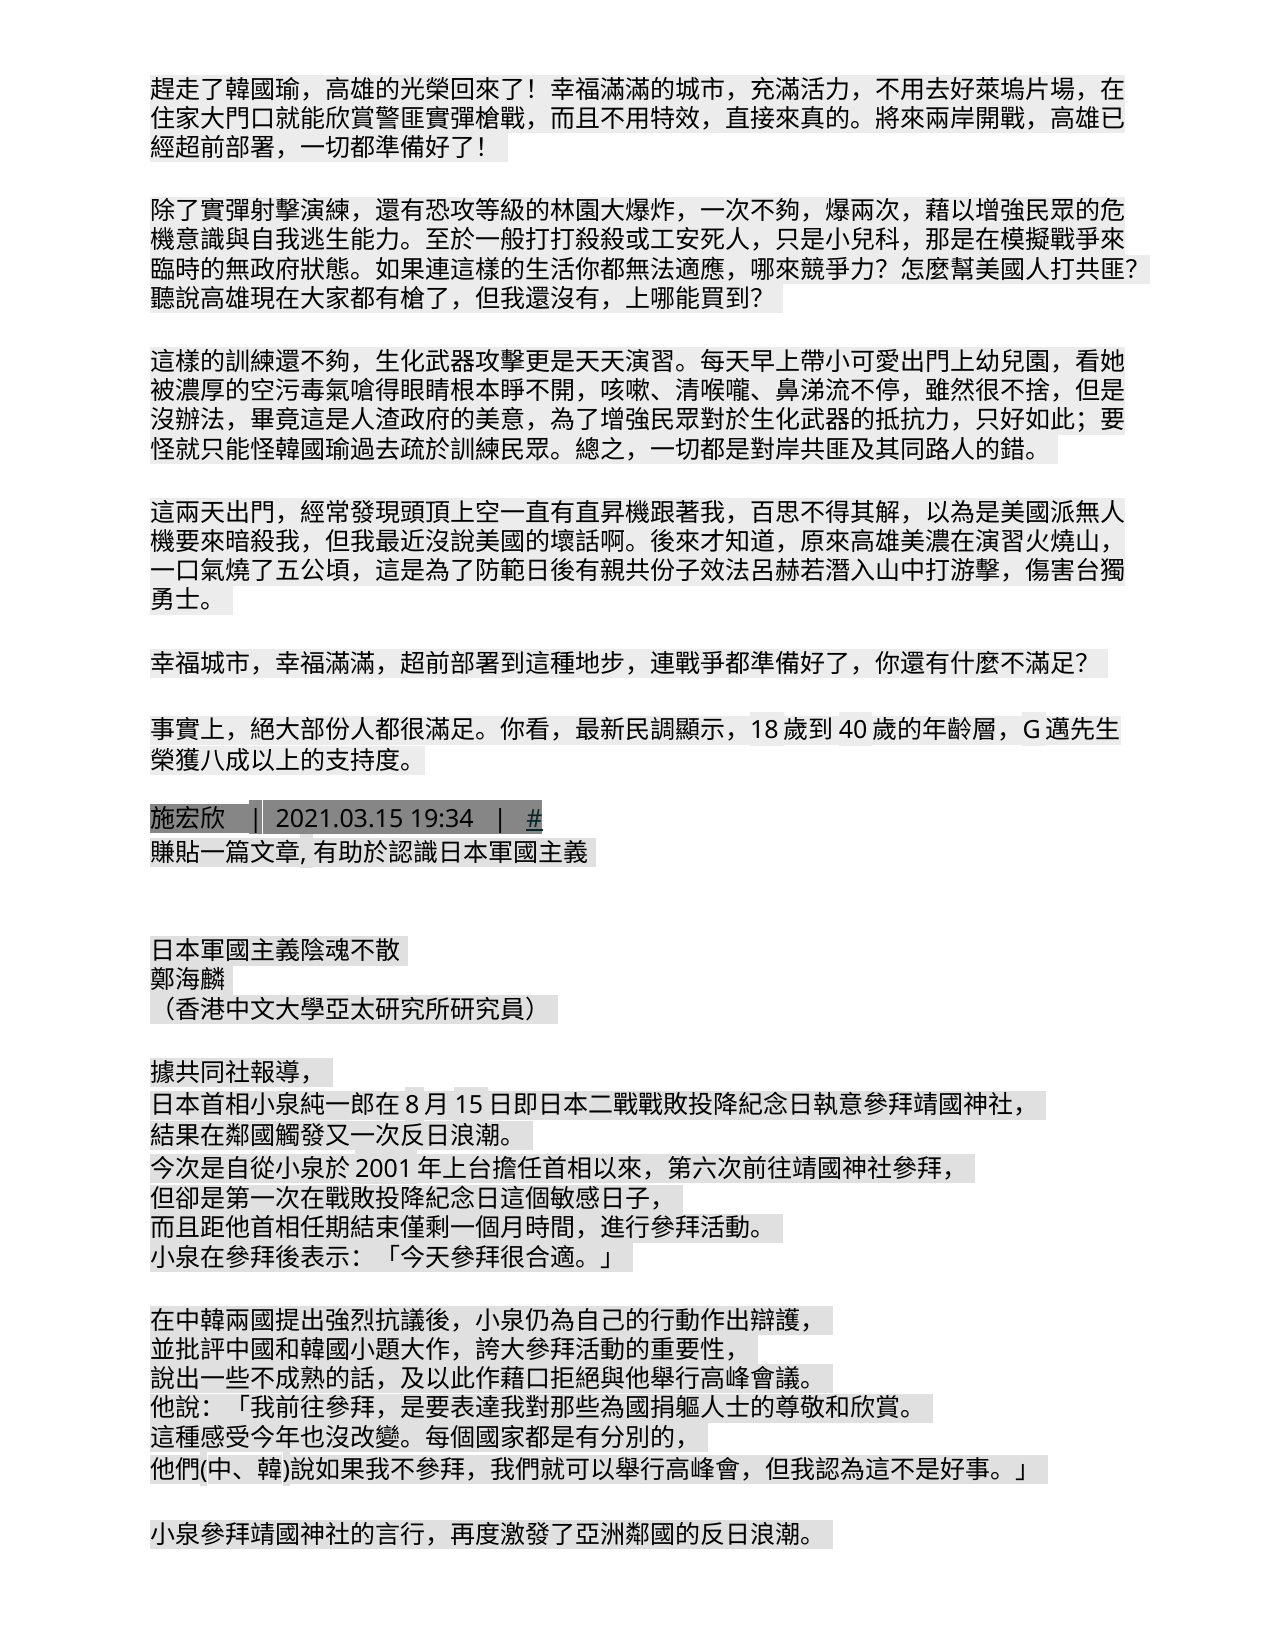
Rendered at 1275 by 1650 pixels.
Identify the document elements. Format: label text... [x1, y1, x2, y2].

text 趕走了韓國瑜，高雄的光榮回來了！幸福滿滿的城市，充滿活力，不用去好萊塢片場，在住家大門口就能欣賞警匪實彈槍戰，而且不用特效，直接來真的。將來兩岸開戰，高雄已經超前部署，一切都準備好了！ 除了實彈射擊演練，還有恐攻等級的林園大爆炸，一次不夠，爆兩次，藉以增強民眾的危機意識與自我逃生能力。至於一般打打殺殺或工安死人，只是小兒科，那是在模擬戰爭來臨時的無政府狀態。如果連這樣的生活你都無法適應，哪來競爭力？怎麼幫美國人打共匪？聽說高雄現在大家都有槍了，但我還沒有，上哪能買到？ 這樣的訓練還不夠，生化武器攻擊更是天天演習。每天早上帶小可愛出門上幼兒園，看她被濃厚的空污毒氣嗆得眼睛根本睜不開，咳嗽、清喉嚨、鼻涕流不停，雖然很不捨，但是沒辦法，畢竟這是人渣政府的美意，為了增強民眾對於生化武器的抵抗力，只好如此；要怪就只能怪韓國瑜過去疏於訓練民眾。總之，一切都是對岸共匪及其同路人的錯。 這兩天出門，經常發現頭頂上空一直有直昇機跟著我，百思不得其解，以為是美國派無人機要來暗殺我，但我最近沒說美國的壞話啊。後來才知道，原來高雄美濃在演習火燒山，一口氣燒了五公頃，這是為了防範日後有親共份子效法呂赫若潛入山中打游擊，傷害台獨勇士。 幸福城市，幸福滿滿，超前部署到這種地步，連戰爭都準備好了，你還有什麼不滿足？ 事實上，絕大部份人都很滿足。你看，最新民調顯示，18歲到40歲的年齡層，G邁先生榮獲八成以上的支持度。 [150, 75, 1125, 775]
text 賺貼一篇文章, 有助於認識日本軍國主義 日本軍國主義陰魂不散 鄭海麟 （香港中文大學亞太研究所研究員） 據共同社報導， 日本首相小泉純一郎在8月15日即日本二戰戰敗投降紀念日執意參拜靖國神社， 結果在鄰國觸發又一次反日浪潮。 今次是自從小泉於2001年上台擔任首相以來，第六次前往靖國神社參拜， 但卻是第一次在戰敗投降紀念日這個敏感日子， 而且距他首相任期結束僅剩一個月時間，進行參拜活動。 小泉在參拜後表示：「今天參拜很合適。」 在中韓兩國提出強烈抗議後，小泉仍為自己的行動作出辯護， 並批評中國和韓國小題大作，誇大參拜活動的重要性， 說出一些不成熟的話，及以此作藉口拒絕與他舉行高峰會議。 他說：「我前往參拜，是要表達我對那些為國捐軀人士的尊敬和欣賞。 這種感受今年也沒改變。每個國家都是有分別的， 他們(中、韓)說如果我不參拜，我們就可以舉行高峰會，但我認為這不是好事。」 小泉參拜靖國神社的言行，再度激發了亞洲鄰國的反日浪潮。 [150, 834, 1125, 1549]
text 施宏欣 | 2021.03.15 19:34 | # [150, 800, 1125, 834]
